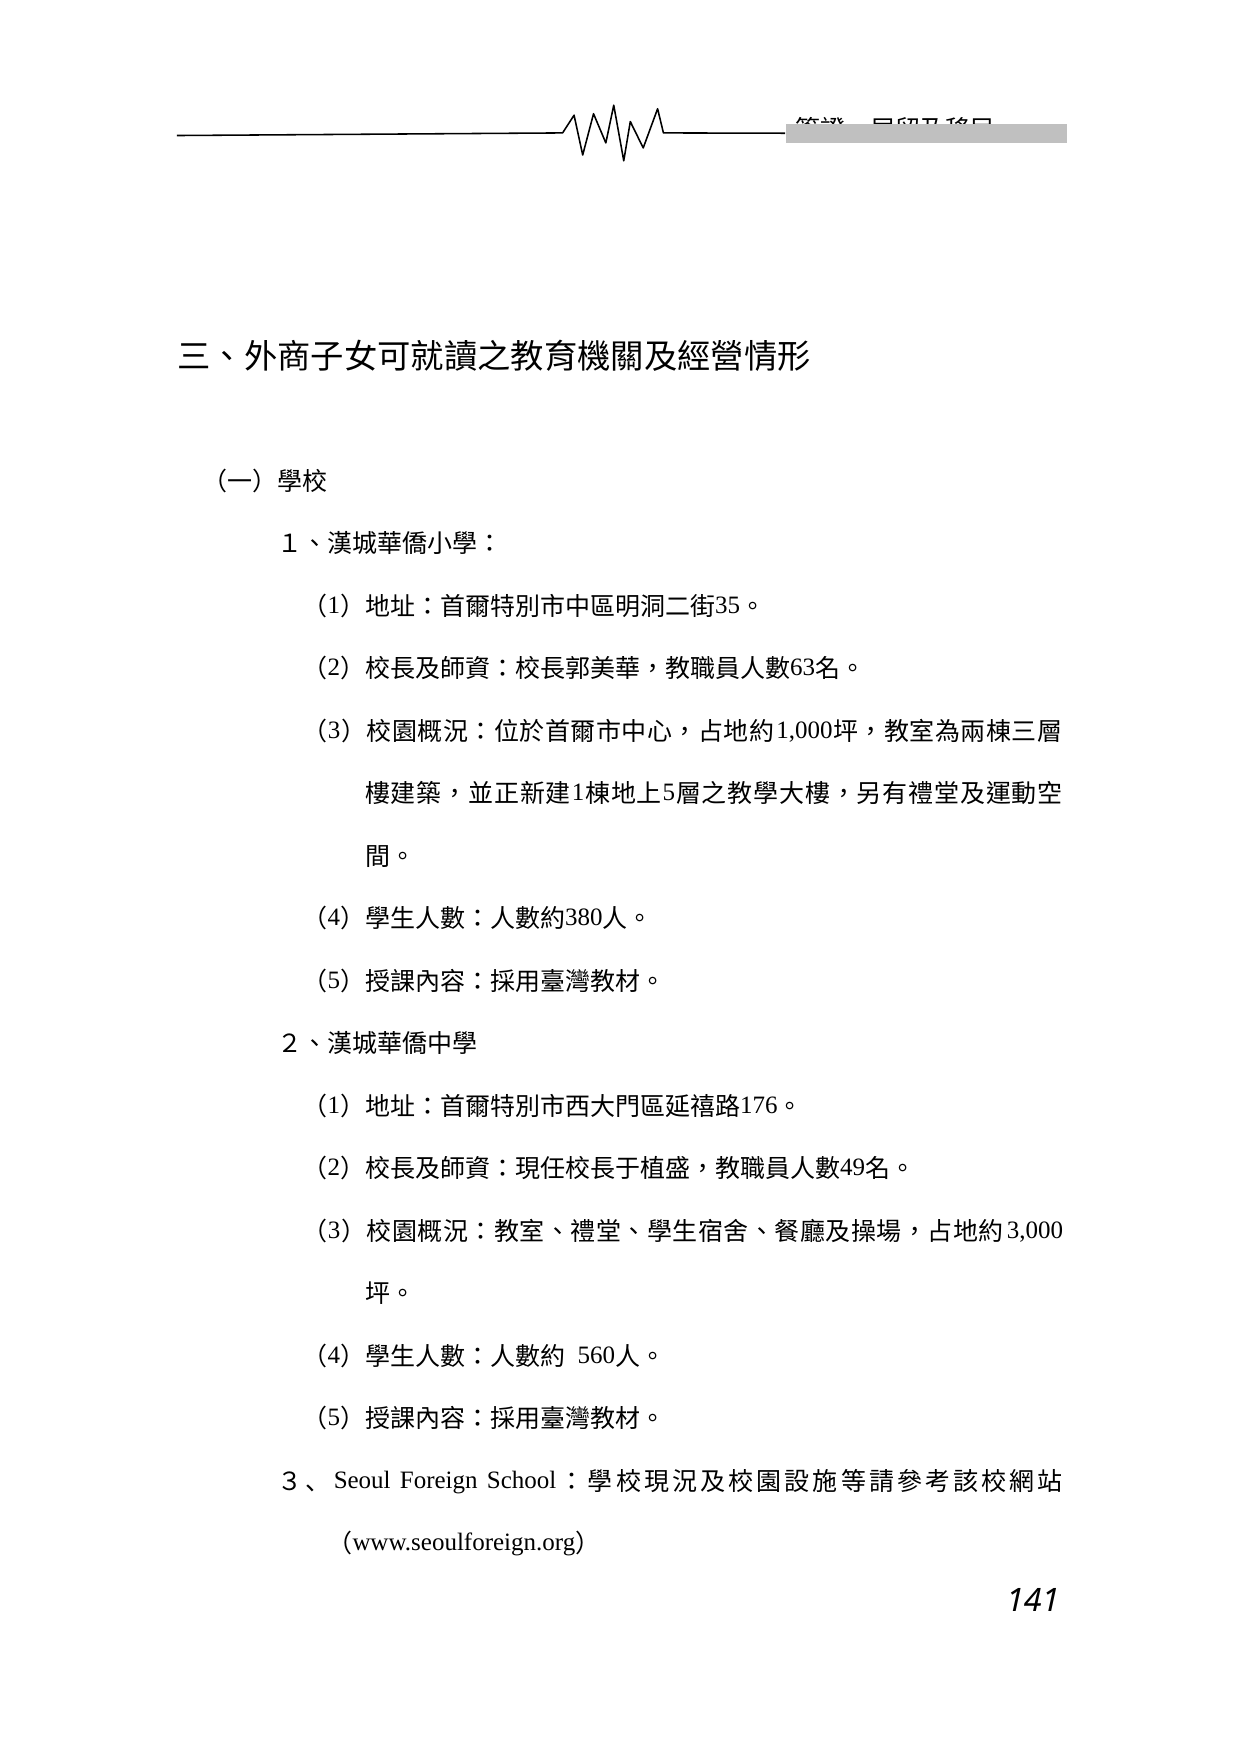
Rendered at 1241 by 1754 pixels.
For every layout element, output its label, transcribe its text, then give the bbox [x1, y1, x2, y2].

text 三、外商子女可就讀之教育機關及經營情形 [177, 313, 1063, 375]
text （1）地址：首爾特別市西大門區延禧路176。 [302, 1063, 1063, 1125]
text （4）學生人數：人數約 560人。 [302, 1313, 1063, 1375]
text （2）校長及師資：校長郭美華，教職員人數63名。 [302, 625, 1063, 688]
text （2）校長及師資：現任校長于植盛，教職員人數49名。 [302, 1125, 1063, 1188]
text （3）校園概況：位於首爾市中心，占地約1,000坪，教室為兩棟三層樓建築，並正新建1棟地上5層之教學大樓，另有禮堂及運動空間。 [302, 688, 1063, 875]
text （一）學校 [202, 438, 1063, 500]
text （5）授課內容：採用臺灣教材。 [302, 938, 1063, 1000]
text （1）地址：首爾特別市中區明洞二街35。 [302, 563, 1063, 625]
text （5）授課內容：採用臺灣教材。 [302, 1375, 1063, 1438]
text （3）校園概況：教室、禮堂、學生宿舍、餐廳及操場，占地約3,000坪。 [302, 1188, 1063, 1313]
text ３、Seoul Foreign School：學校現況及校園設施等請參考該校網站（www.seoulforeign.org） [277, 1438, 1063, 1563]
text １、漢城華僑小學： [277, 500, 1063, 563]
text （4）學生人數：人數約380人。 [302, 875, 1063, 938]
text ２、漢城華僑中學 [277, 1000, 1063, 1063]
